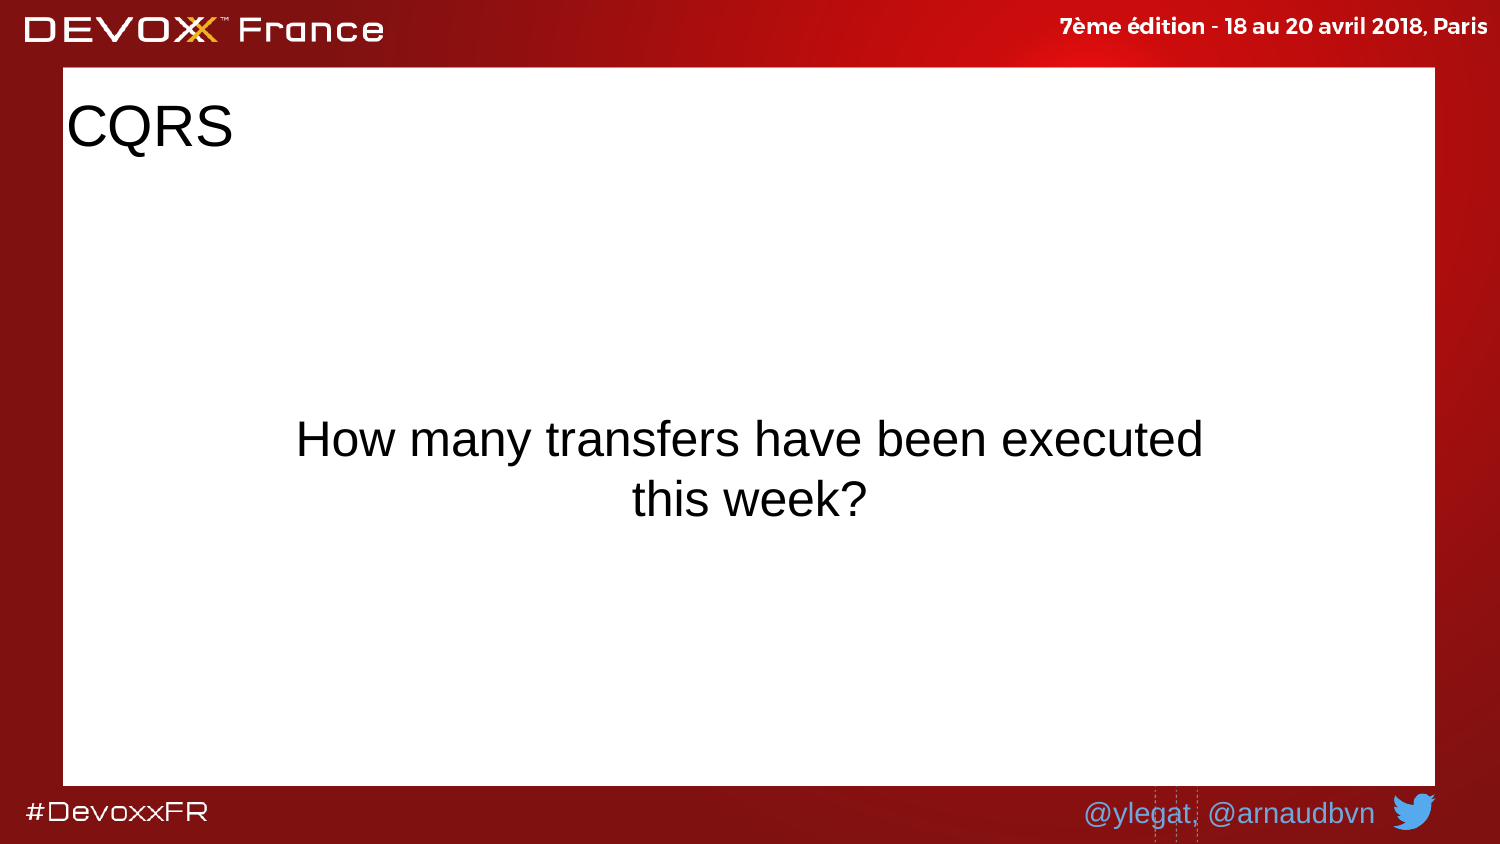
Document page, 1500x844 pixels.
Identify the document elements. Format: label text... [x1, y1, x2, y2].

text_box How many transfers have been executed this week? [260, 390, 1239, 453]
text_box @ylegat, @arnaudbvn [1068, 779, 1399, 844]
title CQRS [51, 72, 1449, 167]
picture [0, 0, 1500, 844]
